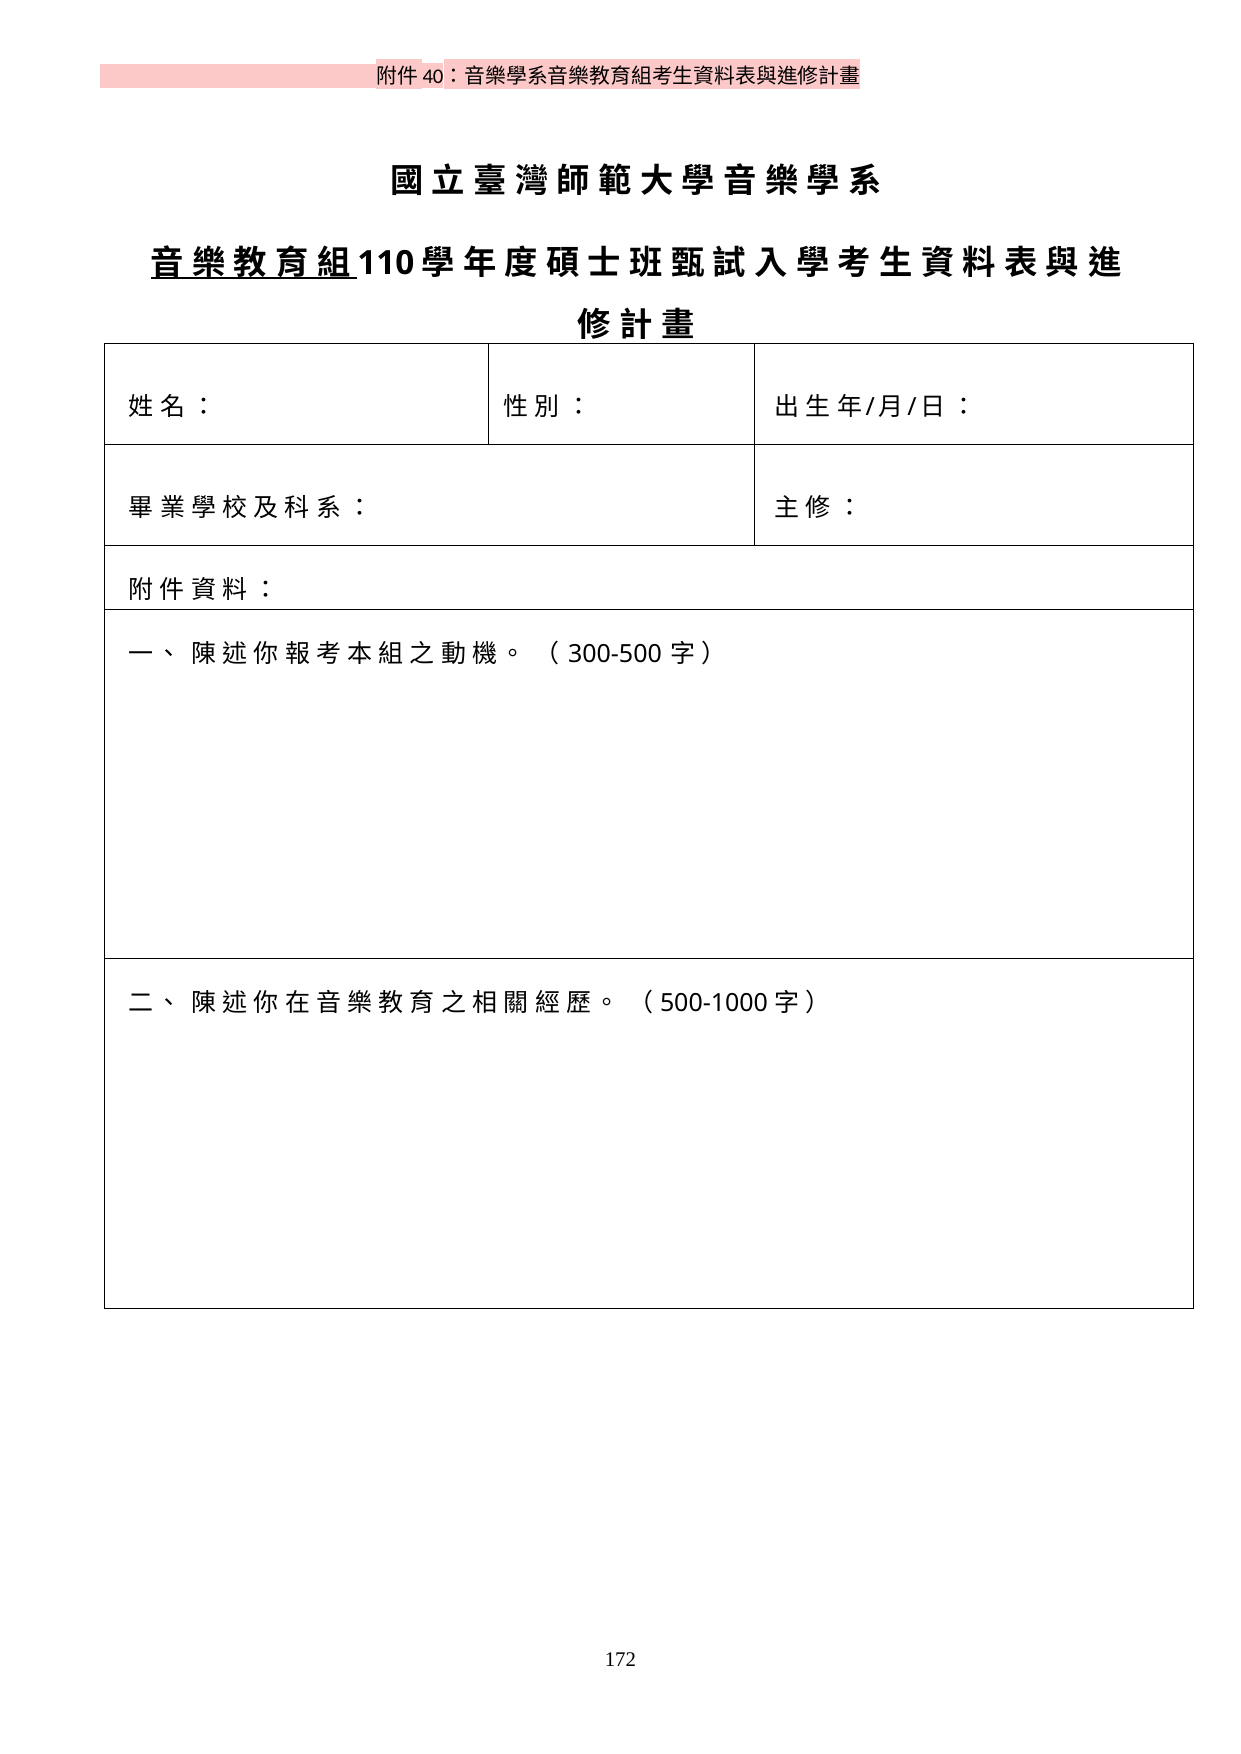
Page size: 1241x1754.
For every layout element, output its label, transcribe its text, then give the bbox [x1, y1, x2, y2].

table_header 出生年/月/日： [755, 344, 1193, 444]
table_header 姓名： [105, 344, 488, 444]
text 音樂教育組110學年度碩士班甄試入學考生資料表與進修計畫 [129, 218, 1136, 343]
table_header 性別： [489, 344, 754, 444]
table_cell 一、陳述你報考本組之動機。（300-500字） [105, 610, 1193, 958]
text 國立臺灣師範大學音樂學系 [129, 137, 1136, 199]
table_cell 主修： [755, 445, 1193, 545]
table_cell 二、陳述你在音樂教育之相關經歷。（500-1000字） [105, 959, 1193, 1308]
table_cell 畢業學校及科系： [105, 445, 754, 545]
table_cell 附件資料： [105, 546, 1193, 609]
